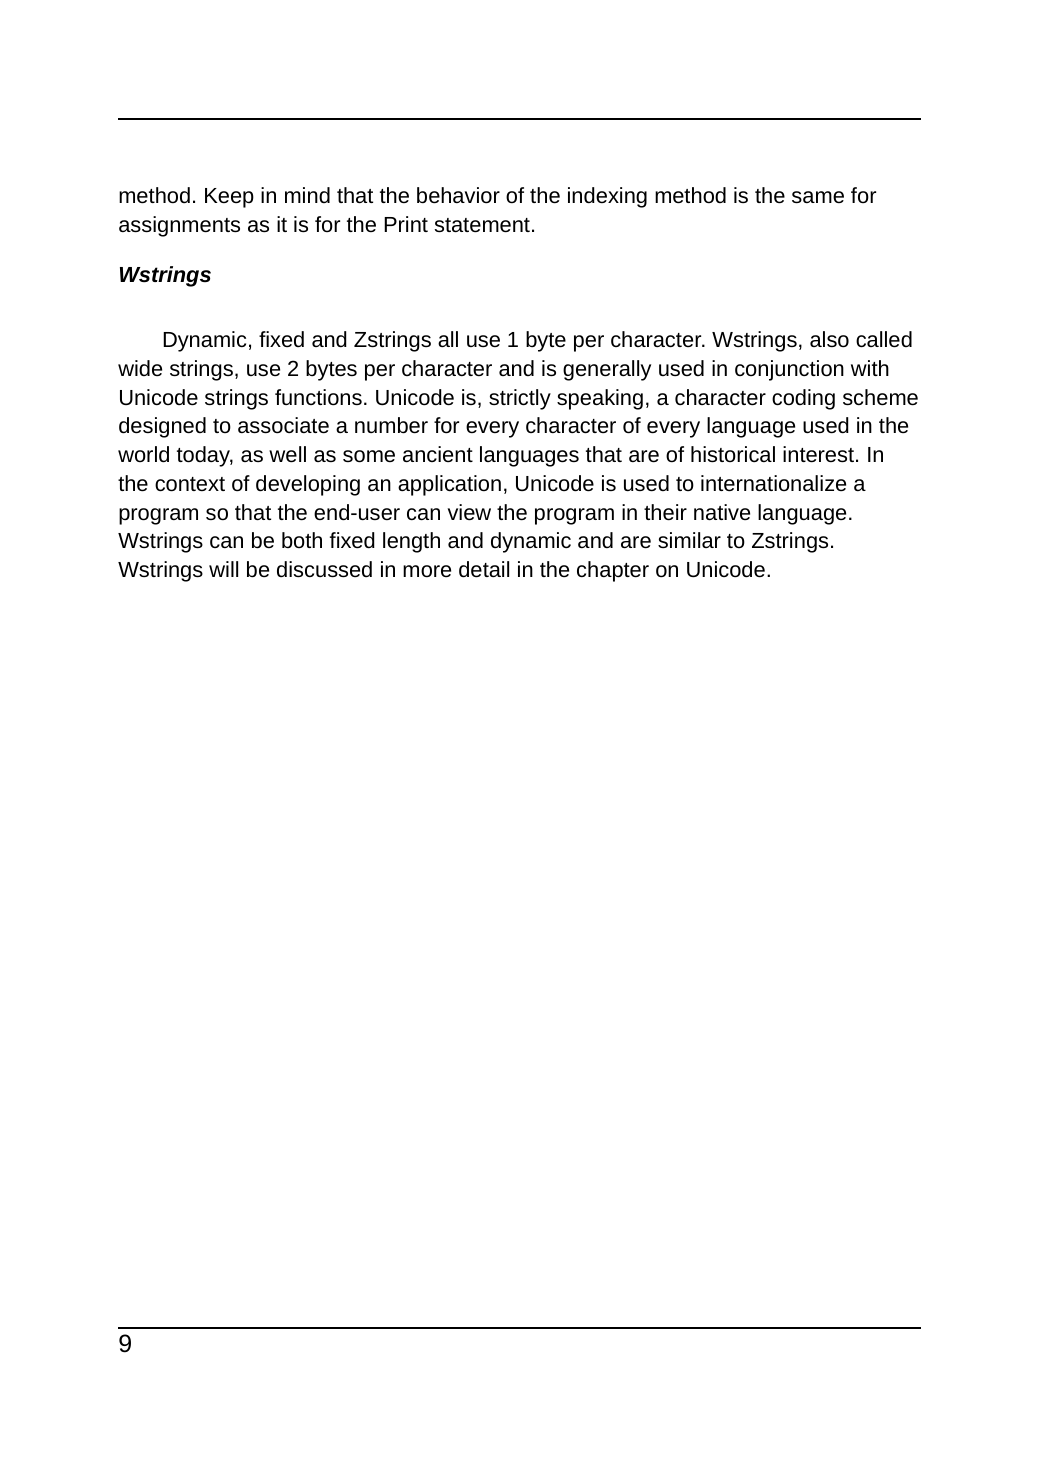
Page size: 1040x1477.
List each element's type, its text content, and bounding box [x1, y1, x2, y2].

text method. Keep in mind that the behavior of the indexing method is the same for assignments as it is for the Print statement. [118, 180, 921, 237]
text Dynamic, fixed and Zstrings all use 1 byte per character. Wstrings, also called wide strings, use 2 bytes per character and is generally used in conjunction with Unicode strings functions. Unicode is, strictly speaking, a character coding scheme designed to associate a number for every character of every language used in the world today, as well as some ancient languages that are of historical interest. In the context of developing an application, Unicode is used to internationalize a program so that the end-user can view the program in their native language. Wstrings can be both fixed length and dynamic and are similar to Zstrings. Wstrings will be discussed in more detail in the chapter on Unicode. [118, 300, 921, 582]
subtitle Wstrings [118, 262, 921, 287]
